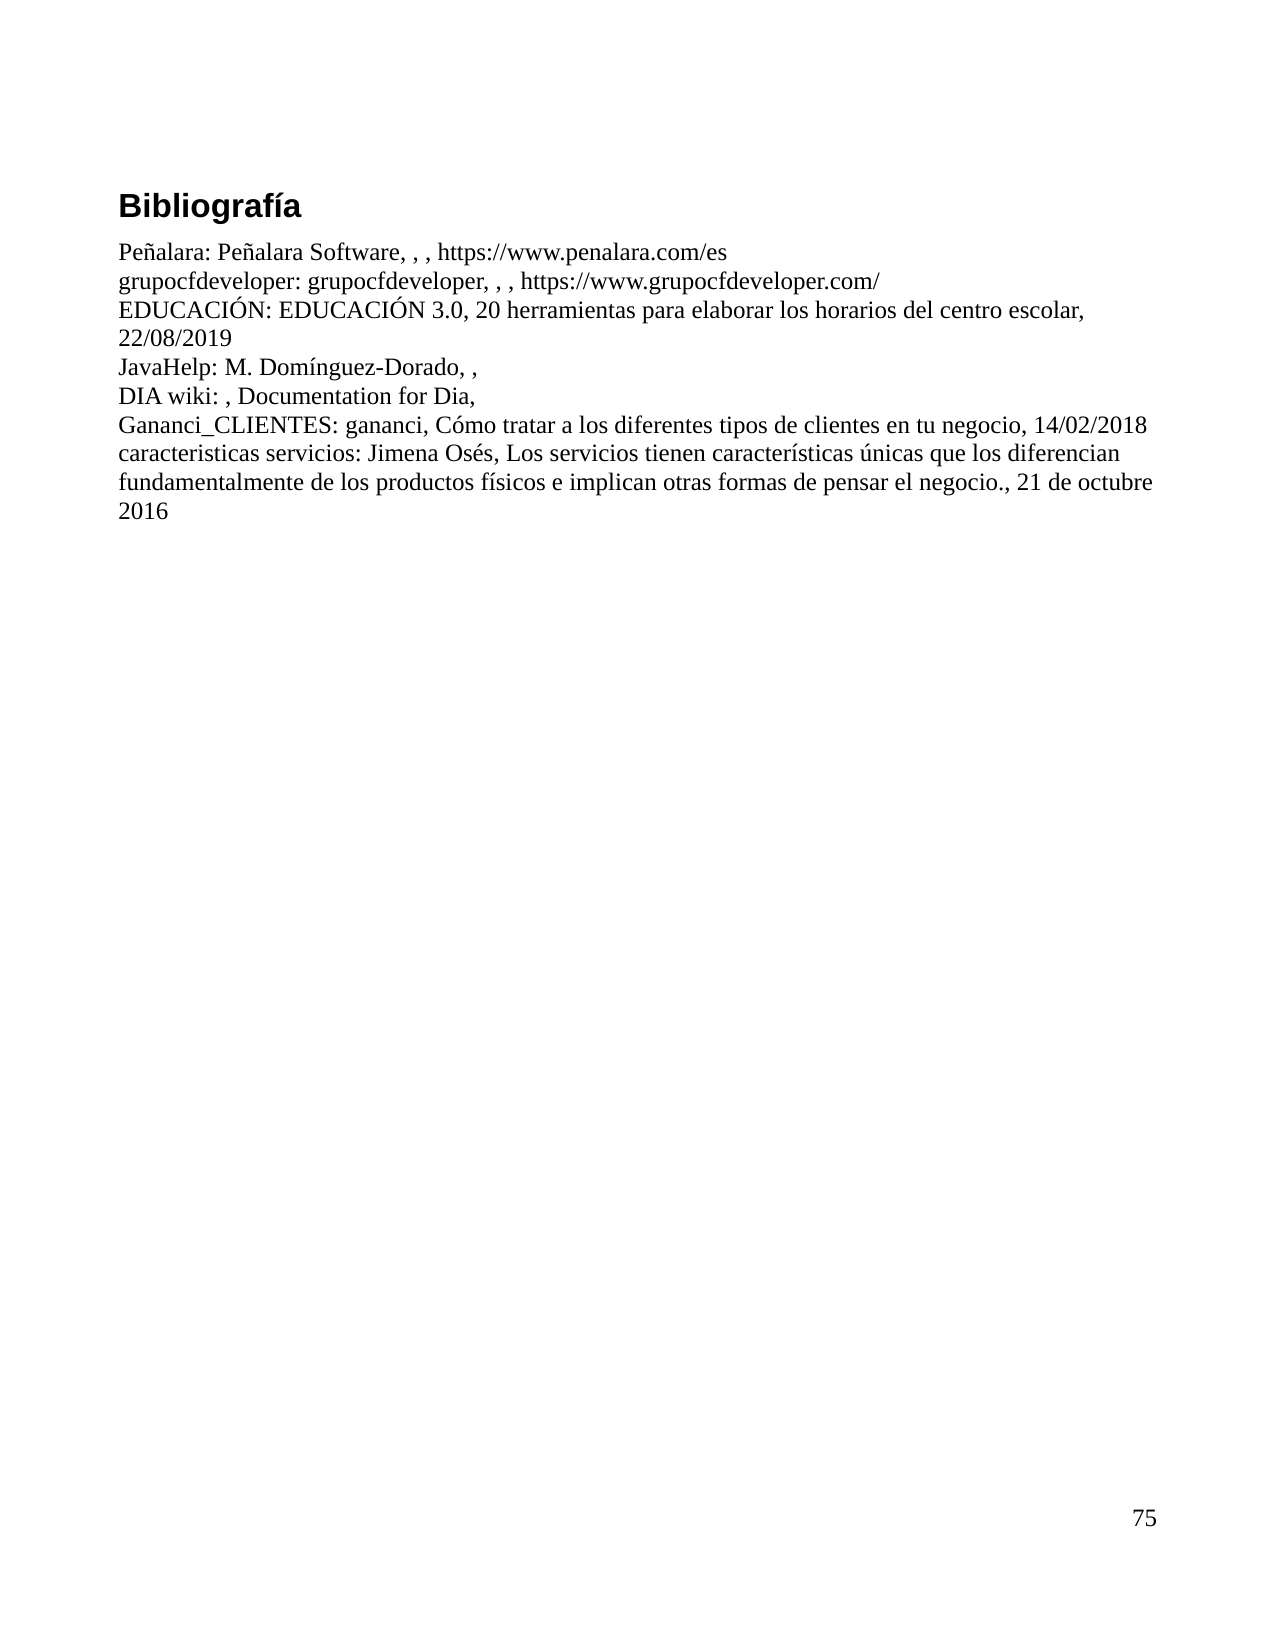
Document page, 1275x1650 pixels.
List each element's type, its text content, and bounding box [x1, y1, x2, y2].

text EDUCACIÓN: EDUCACIÓN 3.0, 20 herramientas para elaborar los horarios del centro escolar, 22/08/2019 [118, 295, 1157, 352]
text grupocfdeveloper: grupocfdeveloper, , , https://www.grupocfdeveloper.com/ [118, 266, 1157, 295]
text DIA wiki: , Documentation for Dia, [118, 381, 1157, 410]
text Peñalara: Peñalara Software, , , https://www.penalara.com/es [118, 237, 1157, 266]
text caracteristicas servicios: Jimena Osés, Los servicios tienen características únicas que los diferencian fundamentalmente de los productos físicos e implican otras formas de pensar el negocio., 21 de octubre 2016 [118, 438, 1157, 525]
subtitle Bibliografía [118, 186, 1157, 225]
text Gananci_CLIENTES: gananci, Cómo tratar a los diferentes tipos de clientes en tu negocio, 14/02/2018 [118, 410, 1157, 438]
text JavaHelp: M. Domínguez-Dorado, , [118, 352, 1157, 381]
